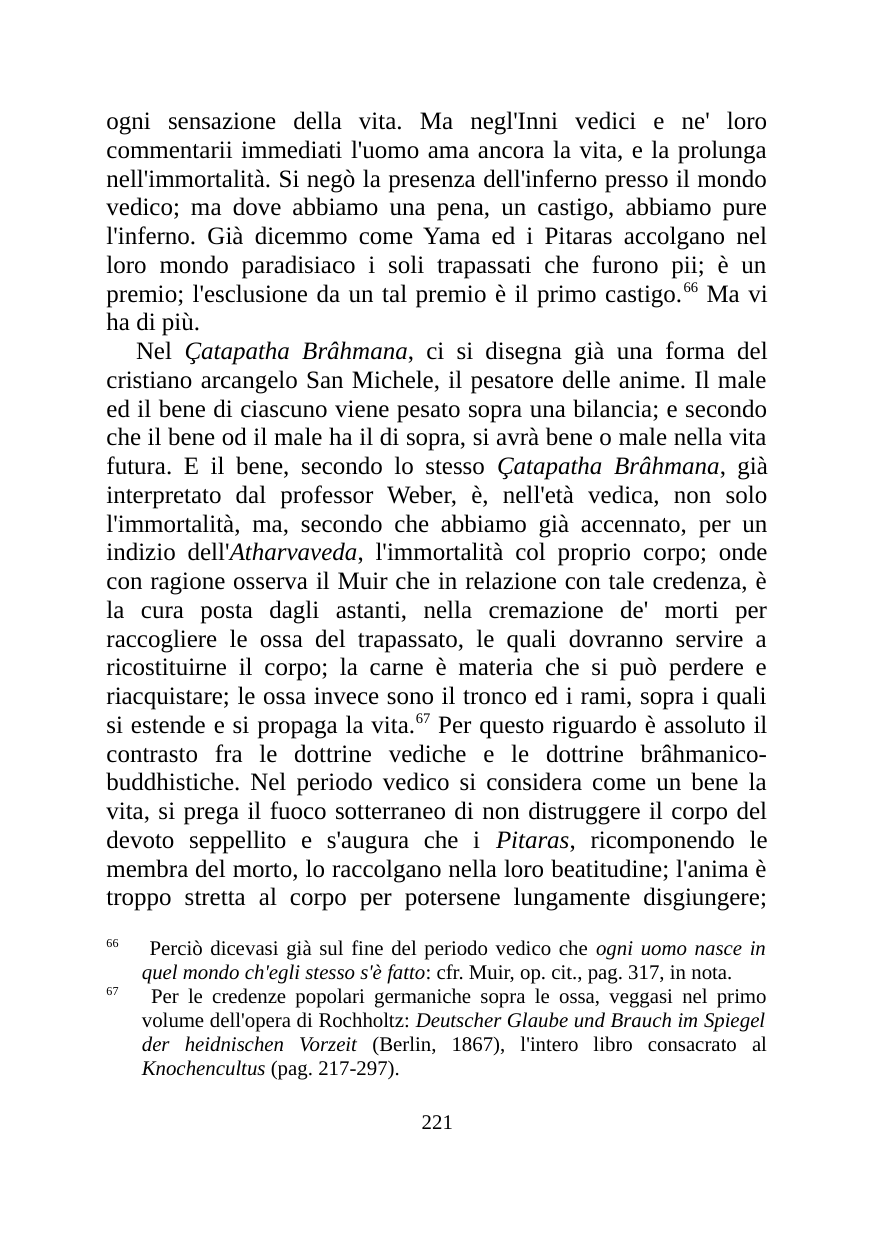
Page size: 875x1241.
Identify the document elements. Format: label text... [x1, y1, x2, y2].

text Per le credenze popolari germaniche sopra le ossa, veggasi nel primo volume dell'opera di Rochholtz: Deutscher Glaube und Brauch im Spiegel der heidnischen Vorzeit (Berlin, 1867), l'intero libro consacrato al Knochencultus (pag. 217-297). [106, 984, 768, 1080]
text ogni sensazione della vita. Ma negl'Inni vedici e ne' loro commentarii immediati l'uomo ama ancora la vita, e la prolunga nell'immortalità. Si negò la presenza dell'inferno presso il mondo vedico; ma dove abbiamo una pena, un castigo, abbiamo pure l'inferno. Già dicemmo come Yama ed i Pitaras accolgano nel loro mondo paradisiaco i soli trapassati che furono pii; è un premio; l'esclusione da un tal premio è il primo castigo. Ma vi ha di più. [106, 106, 768, 336]
text Nel Çatapatha Brâhmana, ci si disegna già una forma del cristiano arcangelo San Michele, il pesatore delle anime. Il male ed il bene di ciascuno viene pesato sopra una bilancia; e secondo che il bene od il male ha il di sopra, si avrà bene o male nella vita futura. E il bene, secondo lo stesso Çatapatha Brâhmana, già interpretato dal professor Weber, è, nell'età vedica, non solo l'immortalità, ma, secondo che abbiamo già accennato, per un indizio dell'Atharvaveda, l'immortalità col proprio corpo; onde con ragione osserva il Muir che in relazione con tale credenza, è la cura posta dagli astanti, nella cremazione de' morti per raccogliere le ossa del trapassato, le quali dovranno servire a ricostituirne il corpo; la carne è materia che si può perdere e riacquistare; le ossa invece sono il tronco ed i rami, sopra i quali si estende e si propaga la vita. Per questo riguardo è assoluto il contrasto fra le dottrine vediche e le dottrine brâhmanico-buddhistiche. Nel periodo vedico si considera come un bene la vita, si prega il fuoco sotterraneo di non distruggere il corpo del devoto seppellito e s'augura che i Pitaras, ricomponendo le membra del morto, lo raccolgano nella loro beatitudine; l'anima è troppo stretta al corpo per potersene lungamente disgiungere; [106, 336, 768, 911]
text Perciò dicevasi già sul fine del periodo vedico che ogni uomo nasce in quel mondo ch'egli stesso s'è fatto: cfr. Muir, op. cit., pag. 317, in nota. [106, 936, 768, 984]
